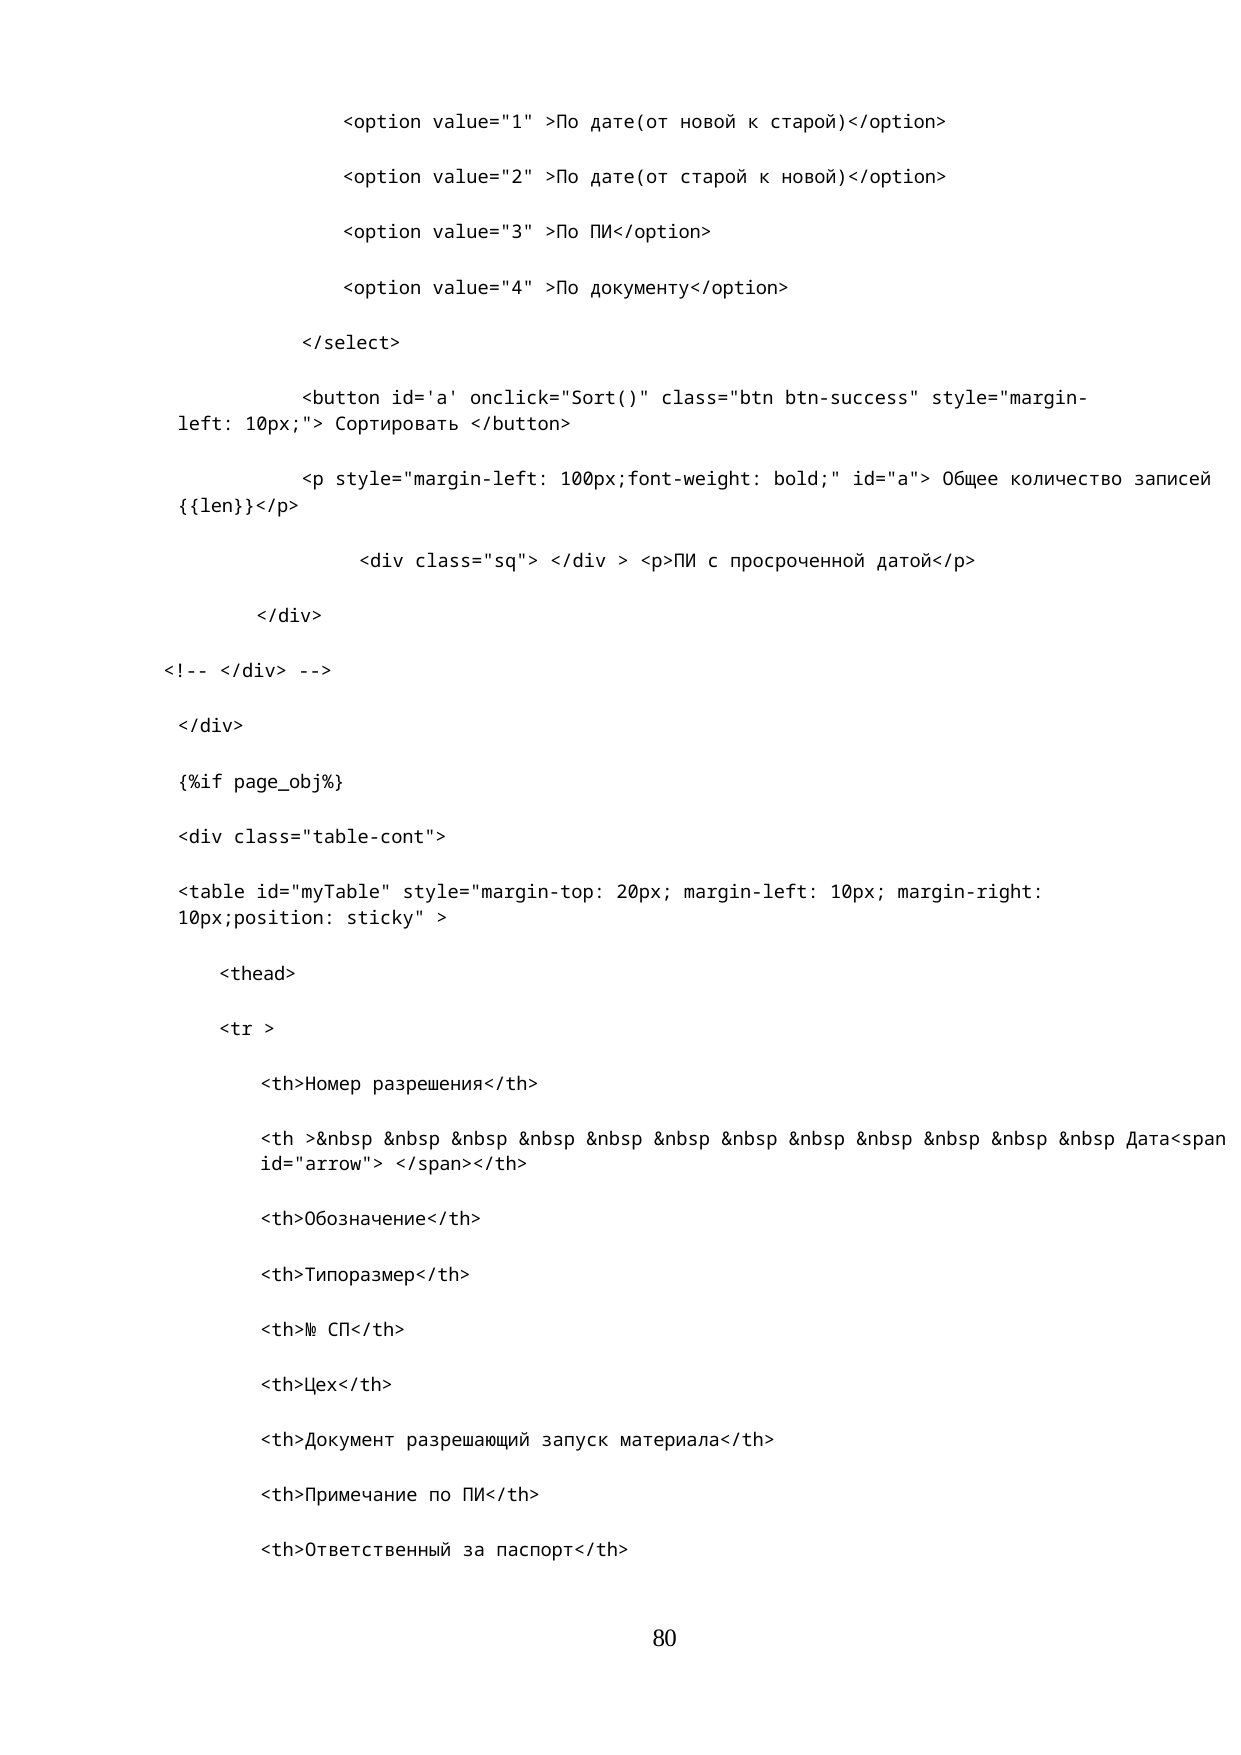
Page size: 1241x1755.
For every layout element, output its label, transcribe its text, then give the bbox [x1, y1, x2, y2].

text <div class="table-cont"> [177, 823, 1241, 849]
text </select> [301, 329, 1241, 354]
text <thead> [219, 960, 1241, 985]
text <table id="myTable" style="margin-top: 20px; margin-left: 10px; margin-right: 10px;position: sticky" > [177, 878, 1167, 930]
text <th>№ СП</th> [260, 1316, 1241, 1342]
text <option value="4" >По документу</option> [342, 274, 1241, 299]
text {{len}}</p> [177, 492, 1241, 518]
text <th>Ответственный за паспорт</th> [260, 1537, 1241, 1562]
text <option value="3" >По ПИ</option> [342, 219, 1241, 244]
text <option value="2" >По дате(от cтарой к новой)</option> [342, 164, 1241, 189]
text <option value="1" >По дате(от новой к старой)</option> [342, 108, 1241, 134]
text </div> [118, 602, 322, 628]
text </div> [177, 713, 1241, 738]
text <button id='a' onclick="Sort()" class="btn btn-success" style="margin-left: 10px;"> Сортировать </button> [177, 384, 1116, 436]
text <th>Типоразмер</th> [260, 1261, 1241, 1286]
text <p style="margin-left: 100px;font-weight: bold;" id="a"> Общее количество записей [301, 466, 1241, 491]
text <th>Цех</th> [260, 1371, 1241, 1397]
text <th>Номер разрешения</th> [260, 1070, 1241, 1096]
text <!-- </div> --> [118, 658, 333, 683]
text <div class="sq"> </div > <p>ПИ с просроченной датой</p> [118, 547, 1216, 573]
text <th >&nbsp &nbsp &nbsp &nbsp &nbsp &nbsp &nbsp &nbsp &nbsp &nbsp &nbsp &nbsp Дата<span id="arrow"> </span></th> [260, 1125, 1241, 1176]
text <th>Документ разрешающий запуск материала</th> [260, 1426, 1241, 1452]
text <th>Примечание по ПИ</th> [260, 1482, 1241, 1507]
text {%if page_obj%} [177, 768, 1241, 793]
text <tr > [219, 1015, 1241, 1040]
text <th>Обозначение</th> [260, 1206, 1241, 1231]
